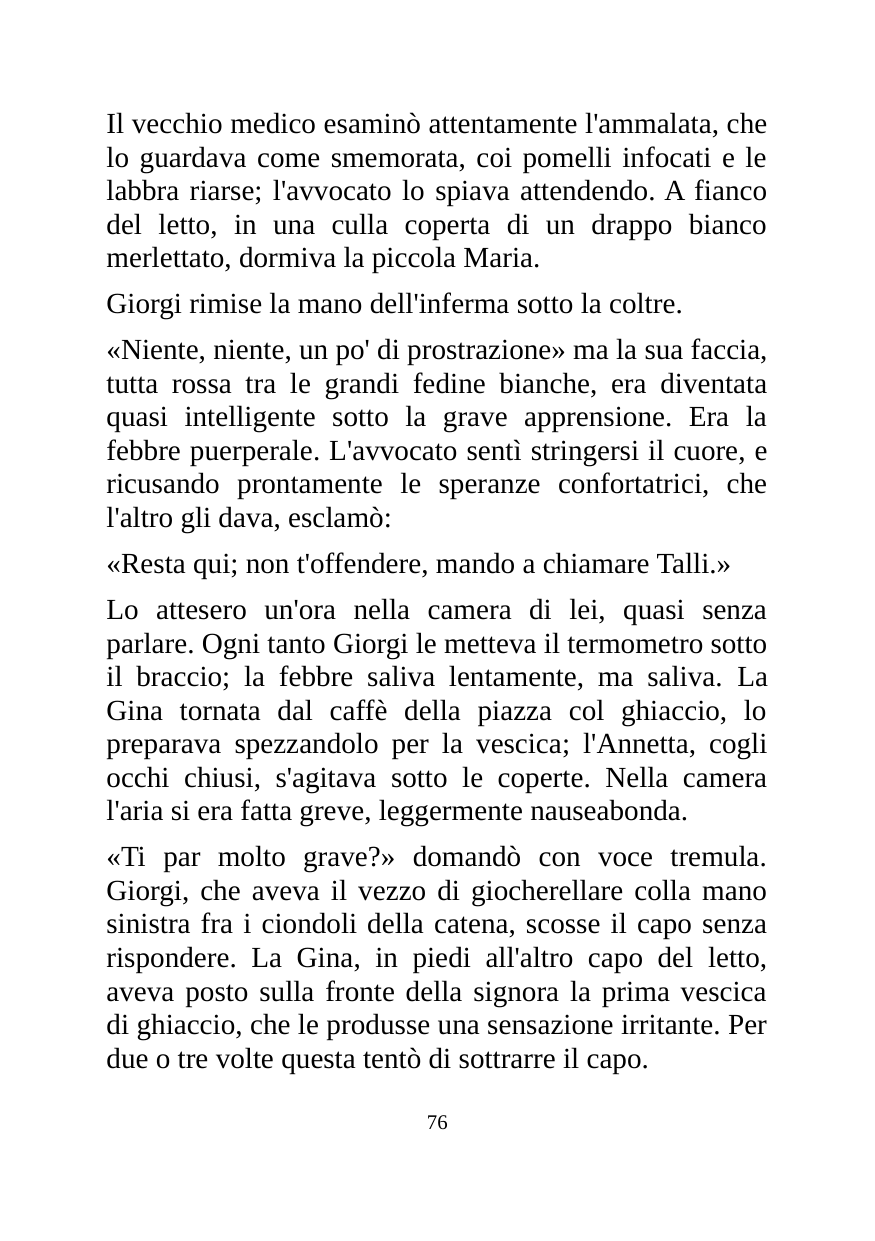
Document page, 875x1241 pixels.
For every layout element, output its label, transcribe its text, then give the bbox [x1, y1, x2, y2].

text Giorgi rimise la mano dell'inferma sotto la coltre. [106, 286, 768, 320]
text «Ti par molto grave?» domandò con voce tremula. Giorgi, che aveva il vezzo di giocherellare colla mano sinistra fra i ciondoli della catena, scosse il capo senza rispondere. La Gina, in piedi all'altro capo del letto, aveva posto sulla fronte della signora la prima vescica di ghiaccio, che le produsse una sensazione irritante. Per due o tre volte questa tentò di sottrarre il capo. [106, 839, 768, 1074]
text Lo attesero un'ora nella camera di lei, quasi senza parlare. Ogni tanto Giorgi le metteva il termometro sotto il braccio; la febbre saliva lentamente, ma saliva. La Gina tornata dal caffè della piazza col ghiaccio, lo preparava spezzandolo per la vescica; l'Annetta, cogli occhi chiusi, s'agitava sotto le coperte. Nella camera l'aria si era fatta greve, leggermente nauseabonda. [106, 592, 768, 827]
text «Resta qui; non t'offendere, mando a chiamare Talli.» [106, 546, 768, 580]
text Il vecchio medico esaminò attentamente l'ammalata, che lo guardava come smemorata, coi pomelli infocati e le labbra riarse; l'avvocato lo spiava attendendo. A fianco del letto, in una culla coperta di un drappo bianco merlettato, dormiva la piccola Maria. [106, 106, 768, 274]
text «Niente, niente, un po' di prostrazione» ma la sua faccia, tutta rossa tra le grandi fedine bianche, era diventata quasi intelligente sotto la grave apprensione. Era la febbre puerperale. L'avvocato sentì stringersi il cuore, e ricusando prontamente le speranze confortatrici, che l'altro gli dava, esclamò: [106, 332, 768, 534]
